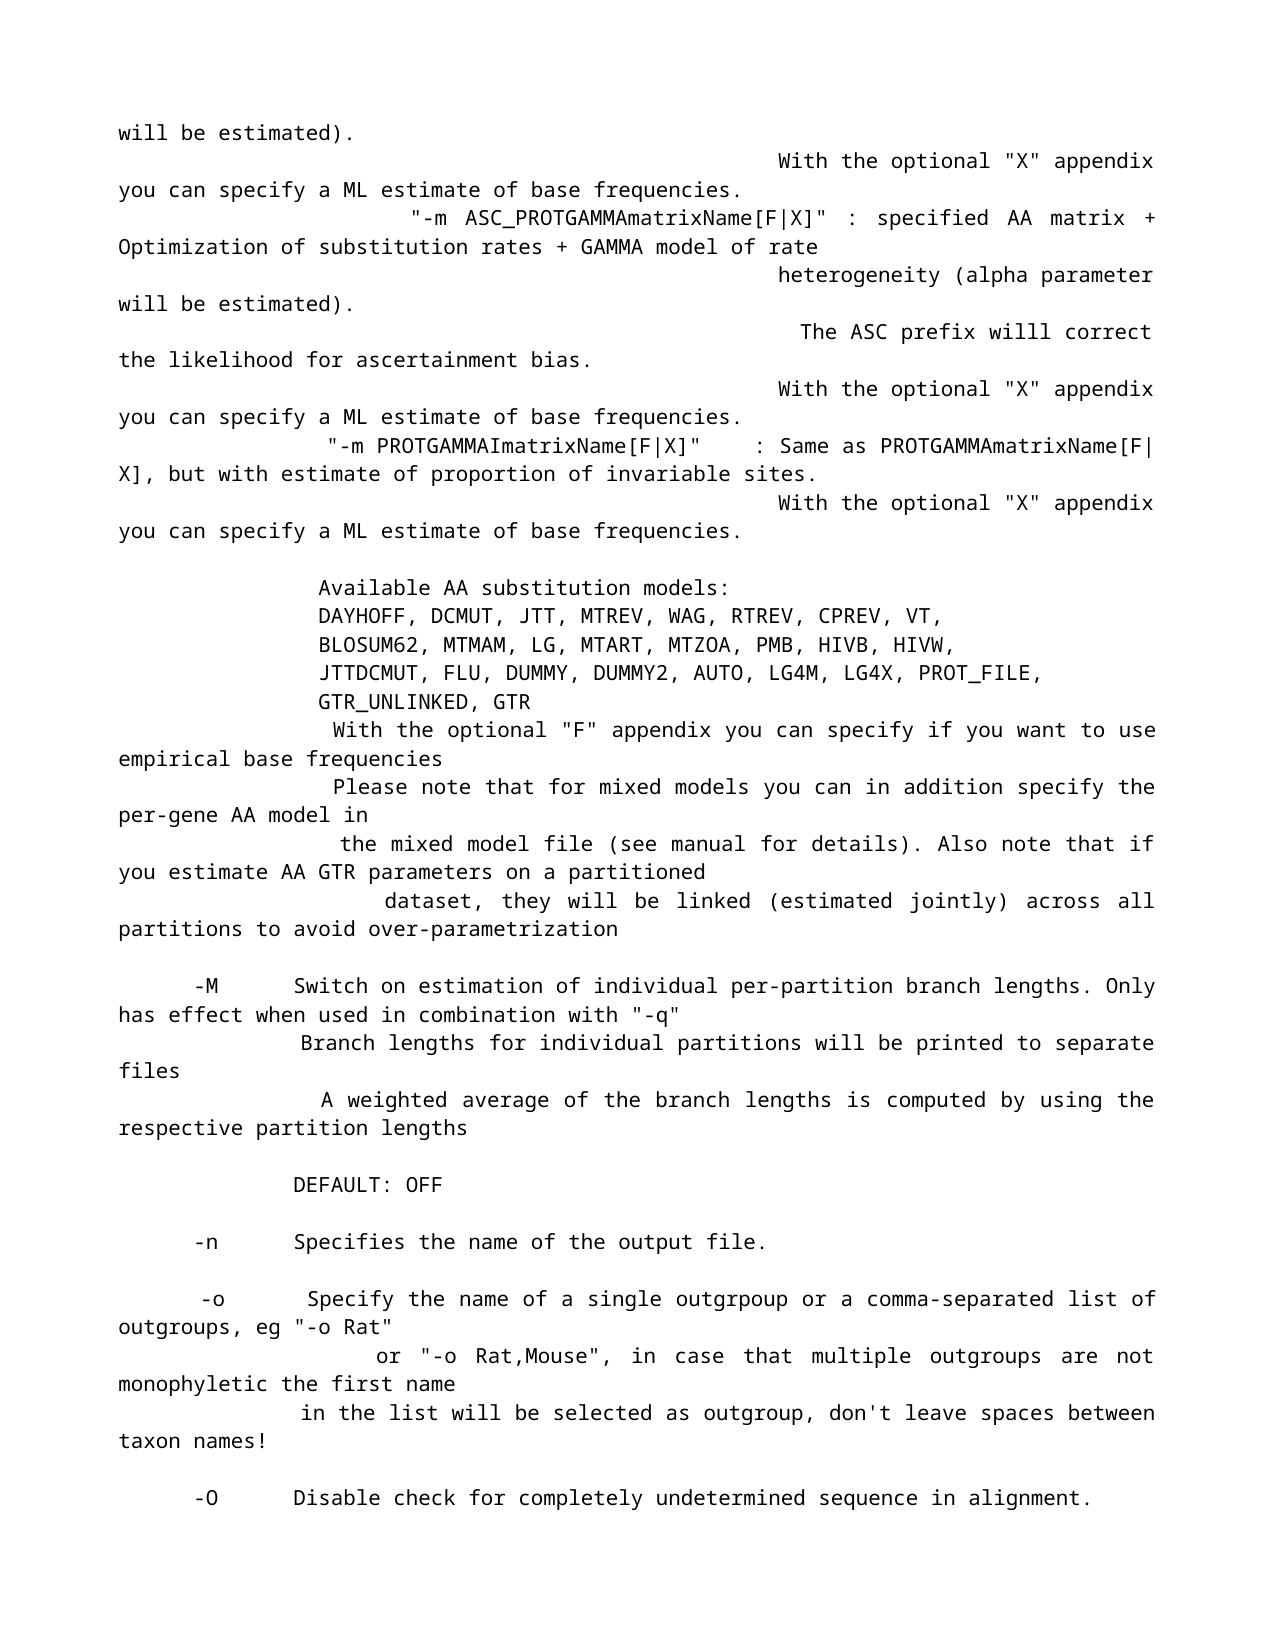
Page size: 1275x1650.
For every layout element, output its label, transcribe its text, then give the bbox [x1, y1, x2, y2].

text the mixed model file (see manual for details). Also note that if you estimate AA GTR parameters on a partitioned [118, 829, 1157, 886]
text -n Specifies the name of the output file. [118, 1227, 1157, 1256]
text GTR_UNLINKED, GTR [118, 687, 1157, 715]
text JTTDCMUT, FLU, DUMMY, DUMMY2, AUTO, LG4M, LG4X, PROT_FILE, [118, 658, 1157, 687]
text With the optional "F" appendix you can specify if you want to use empirical base frequencies [118, 715, 1157, 772]
text will be estimated). [118, 118, 1157, 147]
text or "-o Rat,Mouse", in case that multiple outgroups are not monophyletic the first name [118, 1341, 1157, 1398]
text in the list will be selected as outgroup, don't leave spaces between taxon names! [118, 1398, 1157, 1455]
text dataset, they will be linked (estimated jointly) across all partitions to avoid over-parametrization [118, 886, 1157, 943]
text A weighted average of the branch lengths is computed by using the respective partition lengths [118, 1085, 1157, 1142]
text With the optional "X" appendix you can specify a ML estimate of base frequencies. [118, 147, 1157, 203]
text -O Disable check for completely undetermined sequence in alignment. [118, 1483, 1157, 1512]
text With the optional "X" appendix you can specify a ML estimate of base frequencies. [118, 488, 1157, 545]
text BLOSUM62, MTMAM, LG, MTART, MTZOA, PMB, HIVB, HIVW, [118, 630, 1157, 658]
text DEFAULT: OFF [118, 1170, 1157, 1199]
text The ASC prefix willl correct the likelihood for ascertainment bias. [118, 317, 1157, 374]
text Branch lengths for individual partitions will be printed to separate files [118, 1028, 1157, 1085]
text DAYHOFF, DCMUT, JTT, MTREV, WAG, RTREV, CPREV, VT, [118, 602, 1157, 630]
text -o Specify the name of a single outgrpoup or a comma-separated list of outgroups, eg "-o Rat" [118, 1284, 1157, 1341]
text Available AA substitution models: [118, 573, 1157, 602]
text Please note that for mixed models you can in addition specify the per-gene AA model in [118, 772, 1157, 829]
text With the optional "X" appendix you can specify a ML estimate of base frequencies. [118, 374, 1157, 431]
text "-m ASC_PROTGAMMAmatrixName[F|X]" : specified AA matrix + Optimization of substitution rates + GAMMA model of rate [118, 203, 1157, 260]
text "-m PROTGAMMAImatrixName[F|X]" : Same as PROTGAMMAmatrixName[F|X], but with estimate of proportion of invariable sites. [118, 431, 1157, 488]
text heterogeneity (alpha parameter will be estimated). [118, 260, 1157, 317]
text -M Switch on estimation of individual per-partition branch lengths. Only has effect when used in combination with "-q" [118, 971, 1157, 1028]
